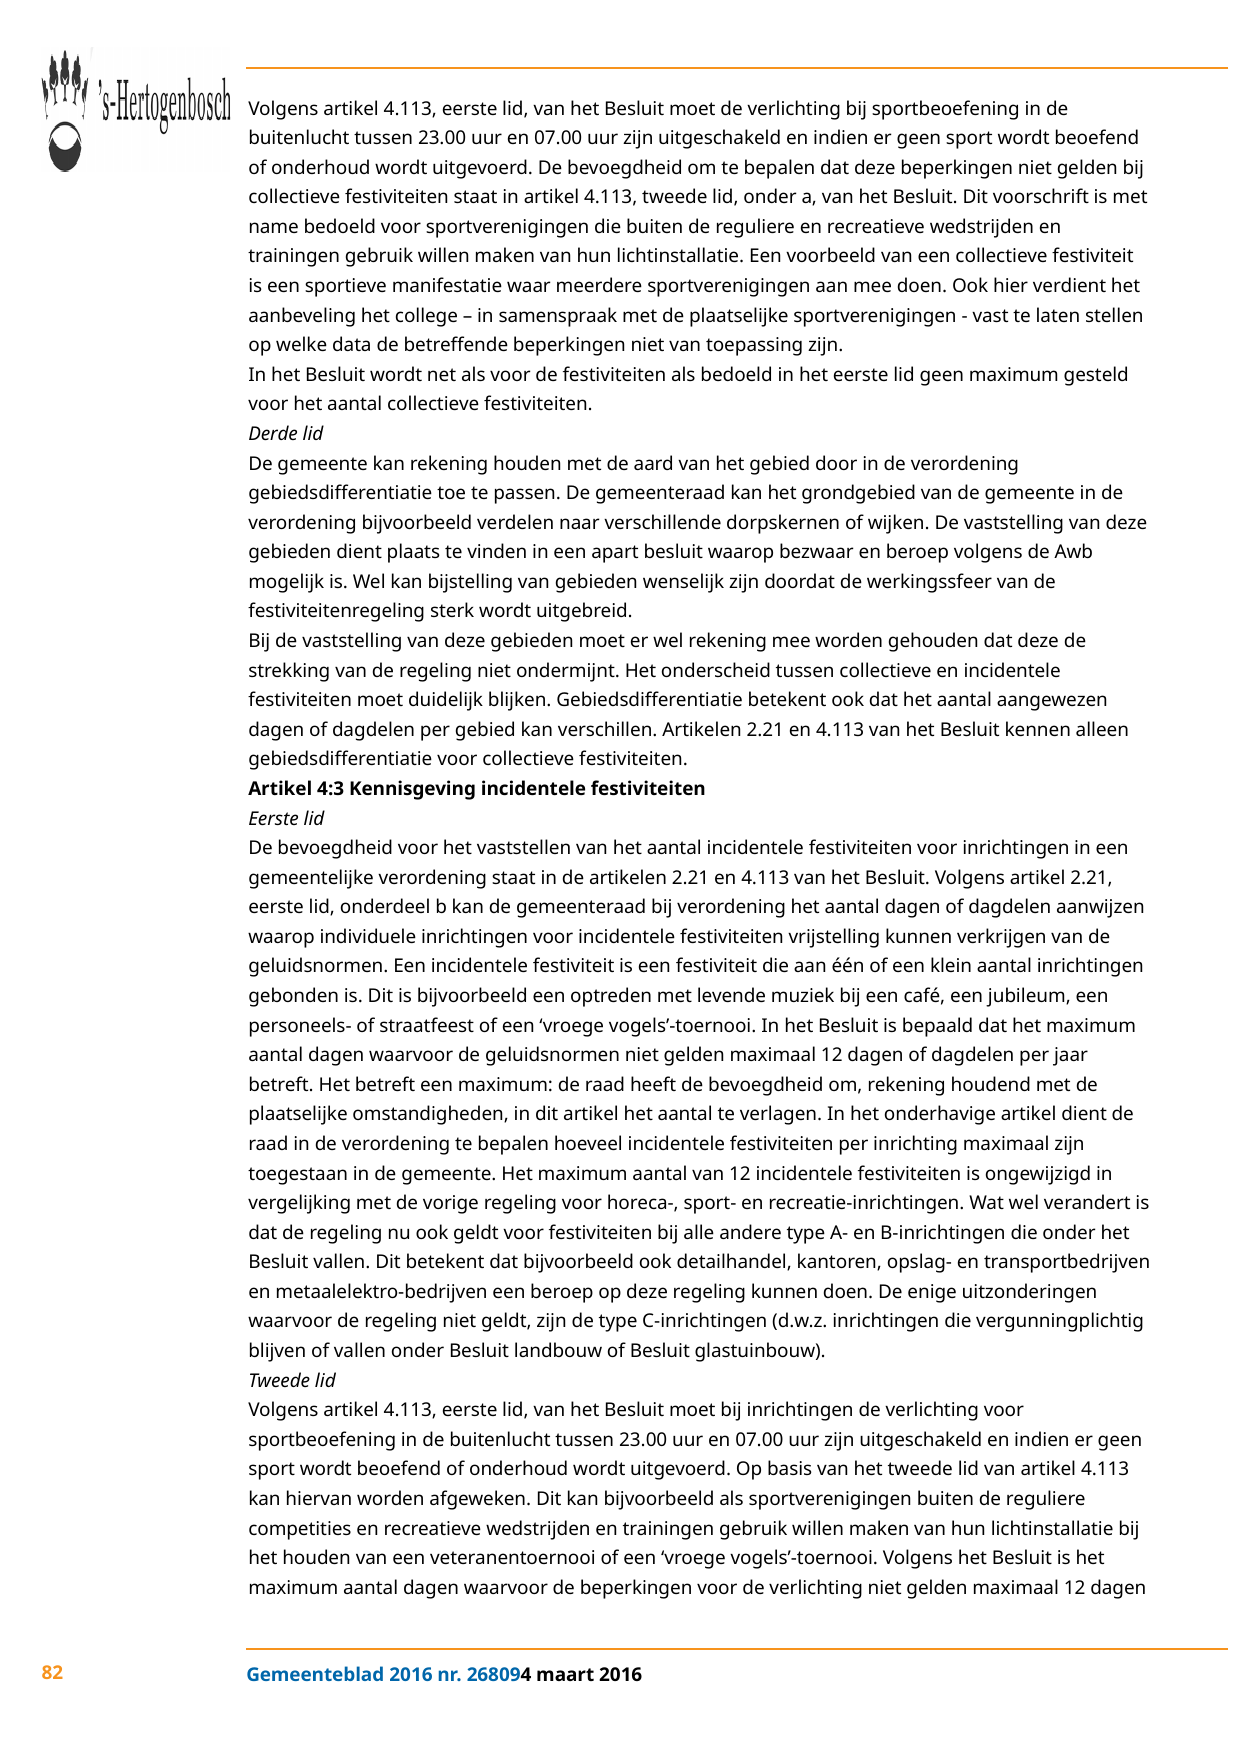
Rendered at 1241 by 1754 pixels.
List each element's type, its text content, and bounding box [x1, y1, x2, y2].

text In het Besluit wordt net als voor de festiviteiten als bedoeld in het eerste lid geen maximum gesteld voor het aantal collectieve festiviteiten. [248, 361, 1152, 416]
text Eerste lid [248, 805, 1152, 831]
text Artikel 4:3 Kennisgeving incidentele festiviteiten [248, 775, 1152, 801]
text Volgens artikel 4.113, eerste lid, van het Besluit moet de verlichting bij sportbeoefening in de buitenlucht tussen 23.00 uur en 07.00 uur zijn uitgeschakeld en indien er geen sport wordt beoefend of onderhoud wordt uitgevoerd. De bevoegdheid om te bepalen dat deze beperkingen niet gelden bij collectieve festiviteiten staat in artikel 4.113, tweede lid, onder a, van het Besluit. Dit voorschrift is met name bedoeld voor sportverenigingen die buiten de reguliere en recreatieve wedstrijden en trainingen gebruik willen maken van hun lichtinstallatie. Een voorbeeld van een collectieve festiviteit is een sportieve manifestatie waar meerdere sportverenigingen aan mee doen. Ook hier verdient het aanbeveling het college – in samenspraak met de plaatselijke sportverenigingen - vast te laten stellen op welke data de betreffende beperkingen niet van toepassing zijn. [248, 95, 1152, 357]
text Bij de vaststelling van deze gebieden moet er wel rekening mee worden gehouden dat deze de strekking van de regeling niet ondermijnt. Het onderscheid tussen collectieve en incidentele festiviteiten moet duidelijk blijken. Gebiedsdifferentiatie betekent ook dat het aantal aangewezen dagen of dagdelen per gebied kan verschillen. Artikelen 2.21 en 4.113 van het Besluit kennen alleen gebiedsdifferentiatie voor collectieve festiviteiten. [248, 627, 1152, 771]
text De bevoegdheid voor het vaststellen van het aantal incidentele festiviteiten voor inrichtingen in een gemeentelijke verordening staat in de artikelen 2.21 en 4.113 van het Besluit. Volgens artikel 2.21, eerste lid, onderdeel b kan de gemeenteraad bij verordening het aantal dagen of dagdelen aanwijzen waarop individuele inrichtingen voor incidentele festiviteiten vrijstelling kunnen verkrijgen van de geluidsnormen. Een incidentele festiviteit is een festiviteit die aan één of een klein aantal inrichtingen gebonden is. Dit is bijvoorbeeld een optreden met levende muziek bij een café, een jubileum, een personeels- of straatfeest of een ‘vroege vogels’-toernooi. In het Besluit is bepaald dat het maximum aantal dagen waarvoor de geluidsnormen niet gelden maximaal 12 dagen of dagdelen per jaar betreft. Het betreft een maximum: de raad heeft de bevoegdheid om, rekening houdend met de plaatselijke omstandigheden, in dit artikel het aantal te verlagen. In het onderhavige artikel dient de raad in de verordening te bepalen hoeveel incidentele festiviteiten per inrichting maximaal zijn toegestaan in de gemeente. Het maximum aantal van 12 incidentele festiviteiten is ongewijzigd in vergelijking met de vorige regeling voor horeca-, sport- en recreatie-inrichtingen. Wat wel verandert is dat de regeling nu ook geldt voor festiviteiten bij alle andere type A- en B-inrichtingen die onder het Besluit vallen. Dit betekent dat bijvoorbeeld ook detailhandel, kantoren, opslag- en transportbedrijven en metaalelektro-bedrijven een beroep op deze regeling kunnen doen. De enige uitzonderingen waarvoor de regeling niet geldt, zijn de type C-inrichtingen (d.w.z. inrichtingen die vergunningplichtig blijven of vallen onder Besluit landbouw of Besluit glastuinbouw). [248, 834, 1152, 1363]
text Derde lid [248, 420, 1152, 446]
text De gemeente kan rekening houden met de aard van het gebied door in de verordening gebiedsdifferentiatie toe te passen. De gemeenteraad kan het grondgebied van de gemeente in de verordening bijvoorbeeld verdelen naar verschillende dorpskernen of wijken. De vaststelling van deze gebieden dient plaats te vinden in een apart besluit waarop bezwaar en beroep volgens de Awb mogelijk is. Wel kan bijstelling van gebieden wenselijk zijn doordat de werkingssfeer van de festiviteitenregeling sterk wordt uitgebreid. [248, 450, 1152, 623]
text Volgens artikel 4.113, eerste lid, van het Besluit moet bij inrichtingen de verlichting voor sportbeoefening in de buitenlucht tussen 23.00 uur en 07.00 uur zijn uitgeschakeld en indien er geen sport wordt beoefend of onderhoud wordt uitgevoerd. Op basis van het tweede lid van artikel 4.113 kan hiervan worden afgeweken. Dit kan bijvoorbeeld als sportverenigingen buiten de reguliere competities en recreatieve wedstrijden en trainingen gebruik willen maken van hun lichtinstallatie bij het houden van een veteranentoernooi of een ‘vroege vogels’-toernooi. Volgens het Besluit is het maximum aantal dagen waarvoor de beperkingen voor de verlichting niet gelden maximaal 12 dagen [248, 1396, 1152, 1600]
picture [41, 47, 231, 172]
text Tweede lid [248, 1367, 1152, 1393]
